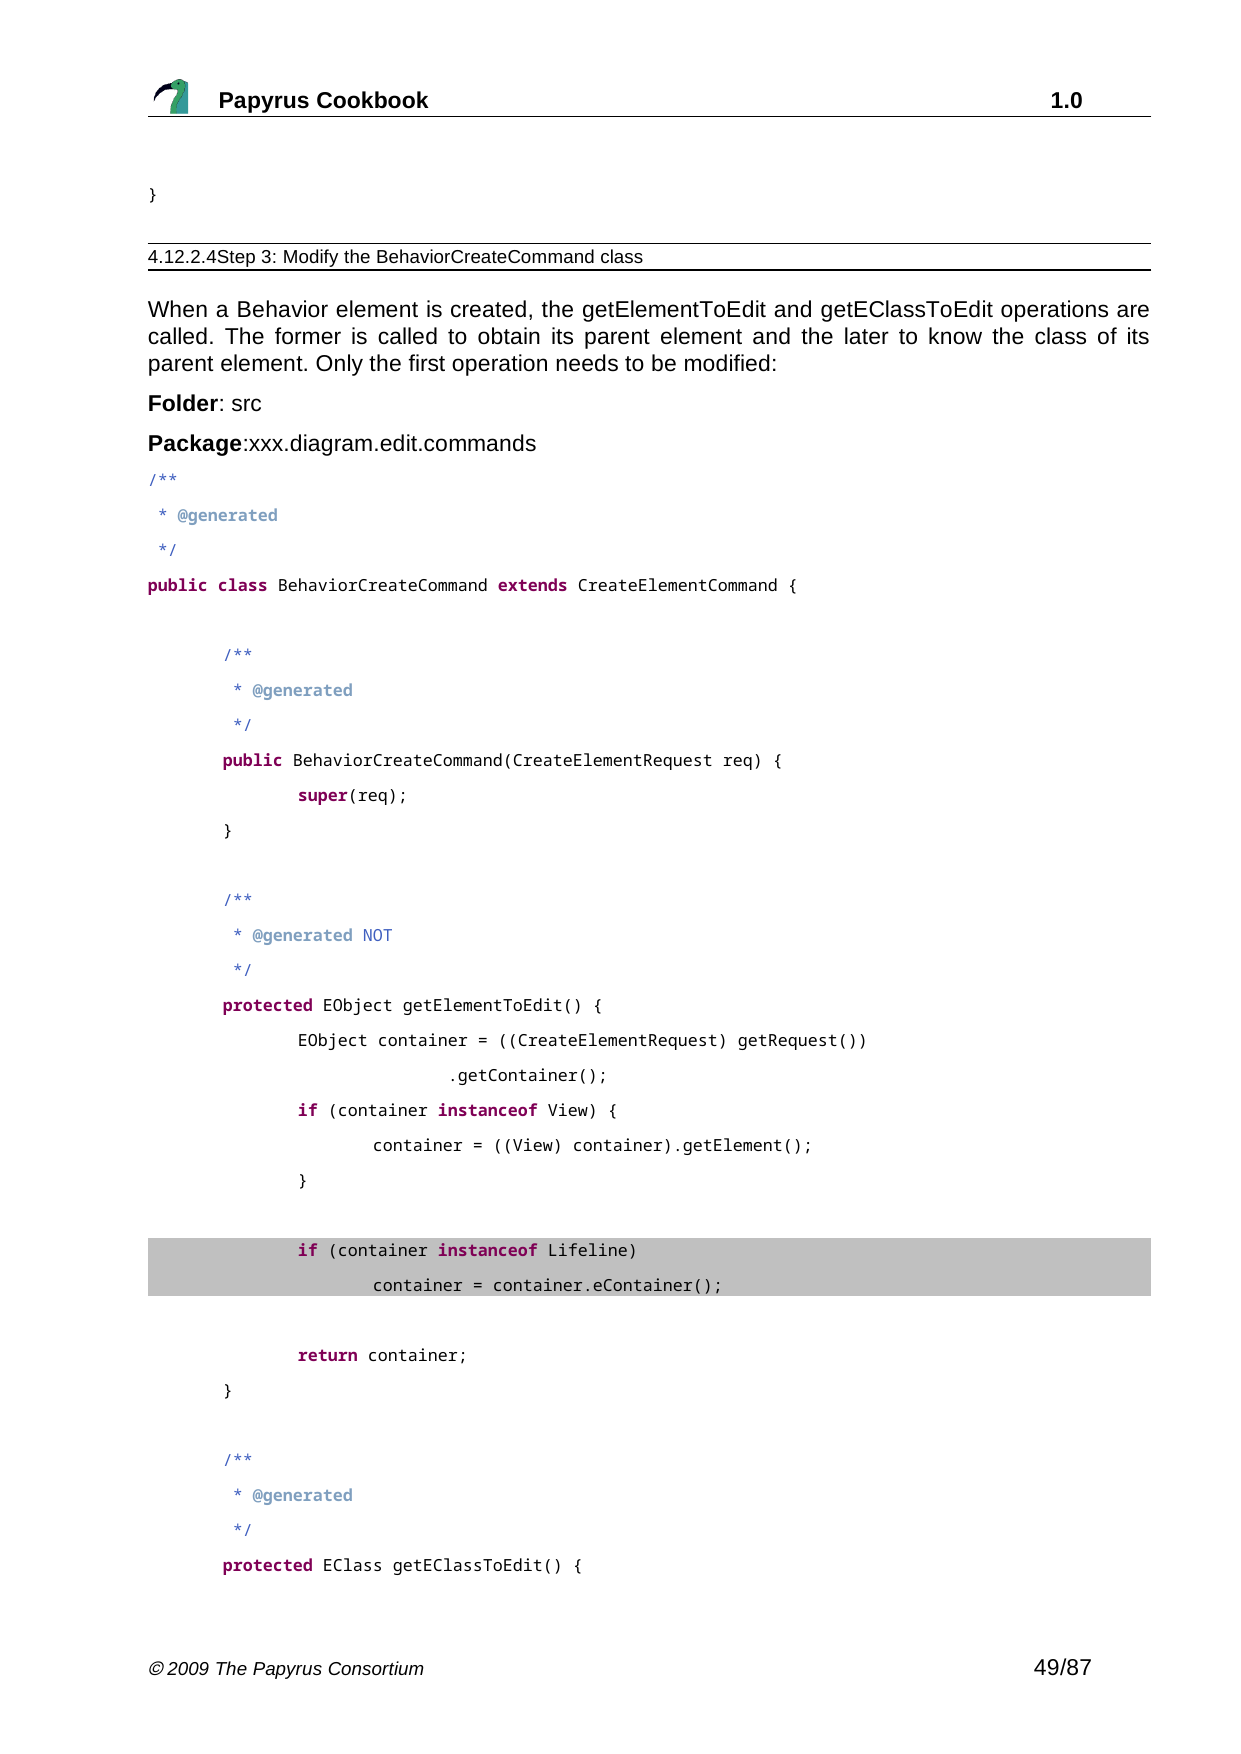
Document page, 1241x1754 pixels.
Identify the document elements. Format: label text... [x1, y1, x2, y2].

text */ [148, 713, 1151, 736]
text } [148, 818, 1151, 841]
text */ [148, 1518, 1151, 1541]
text * @generated NOT [148, 923, 1151, 946]
picture [153, 79, 189, 114]
text /** [148, 643, 1151, 666]
text When a Behavior element is created, the getElementToEdit and getEClassToEdit operations are called. The former is called to obtain its parent element and the later to know the class of its parent element. Only the first operation needs to be modified: [148, 296, 1151, 377]
text public class BehaviorCreateCommand extends CreateElementCommand { [148, 573, 1151, 596]
text super(req); [148, 783, 1151, 806]
text EObject container = ((CreateElementRequest) getRequest()) [148, 1028, 1151, 1051]
text container = ((View) container).getElement(); [148, 1133, 1151, 1156]
text Package:xxx.diagram.edit.commands [148, 429, 1151, 456]
text */ [148, 958, 1151, 981]
text .getContainer(); [148, 1063, 1151, 1086]
text Folder: src [148, 389, 1151, 416]
text * @generated [148, 503, 1151, 526]
subtitle Step 3: Modify the BehaviorCreateCommand class [148, 244, 1151, 269]
text } [148, 1378, 1151, 1401]
text if (container instanceof Lifeline) [148, 1238, 1151, 1261]
text return container; [148, 1343, 1151, 1366]
text protected EClass getEClassToEdit() { [148, 1553, 1151, 1576]
text if (container instanceof View) { [148, 1098, 1151, 1121]
text /** [148, 468, 1151, 491]
text protected EObject getElementToEdit() { [148, 993, 1151, 1016]
text * @generated [148, 1483, 1151, 1506]
text /** [148, 1448, 1151, 1471]
text } [148, 183, 1151, 205]
text * @generated [148, 678, 1151, 701]
text } [148, 1168, 1151, 1191]
text container = container.eContainer(); [148, 1273, 1151, 1296]
text public BehaviorCreateCommand(CreateElementRequest req) { [148, 748, 1151, 771]
text */ [148, 538, 1151, 561]
text /** [148, 888, 1151, 911]
